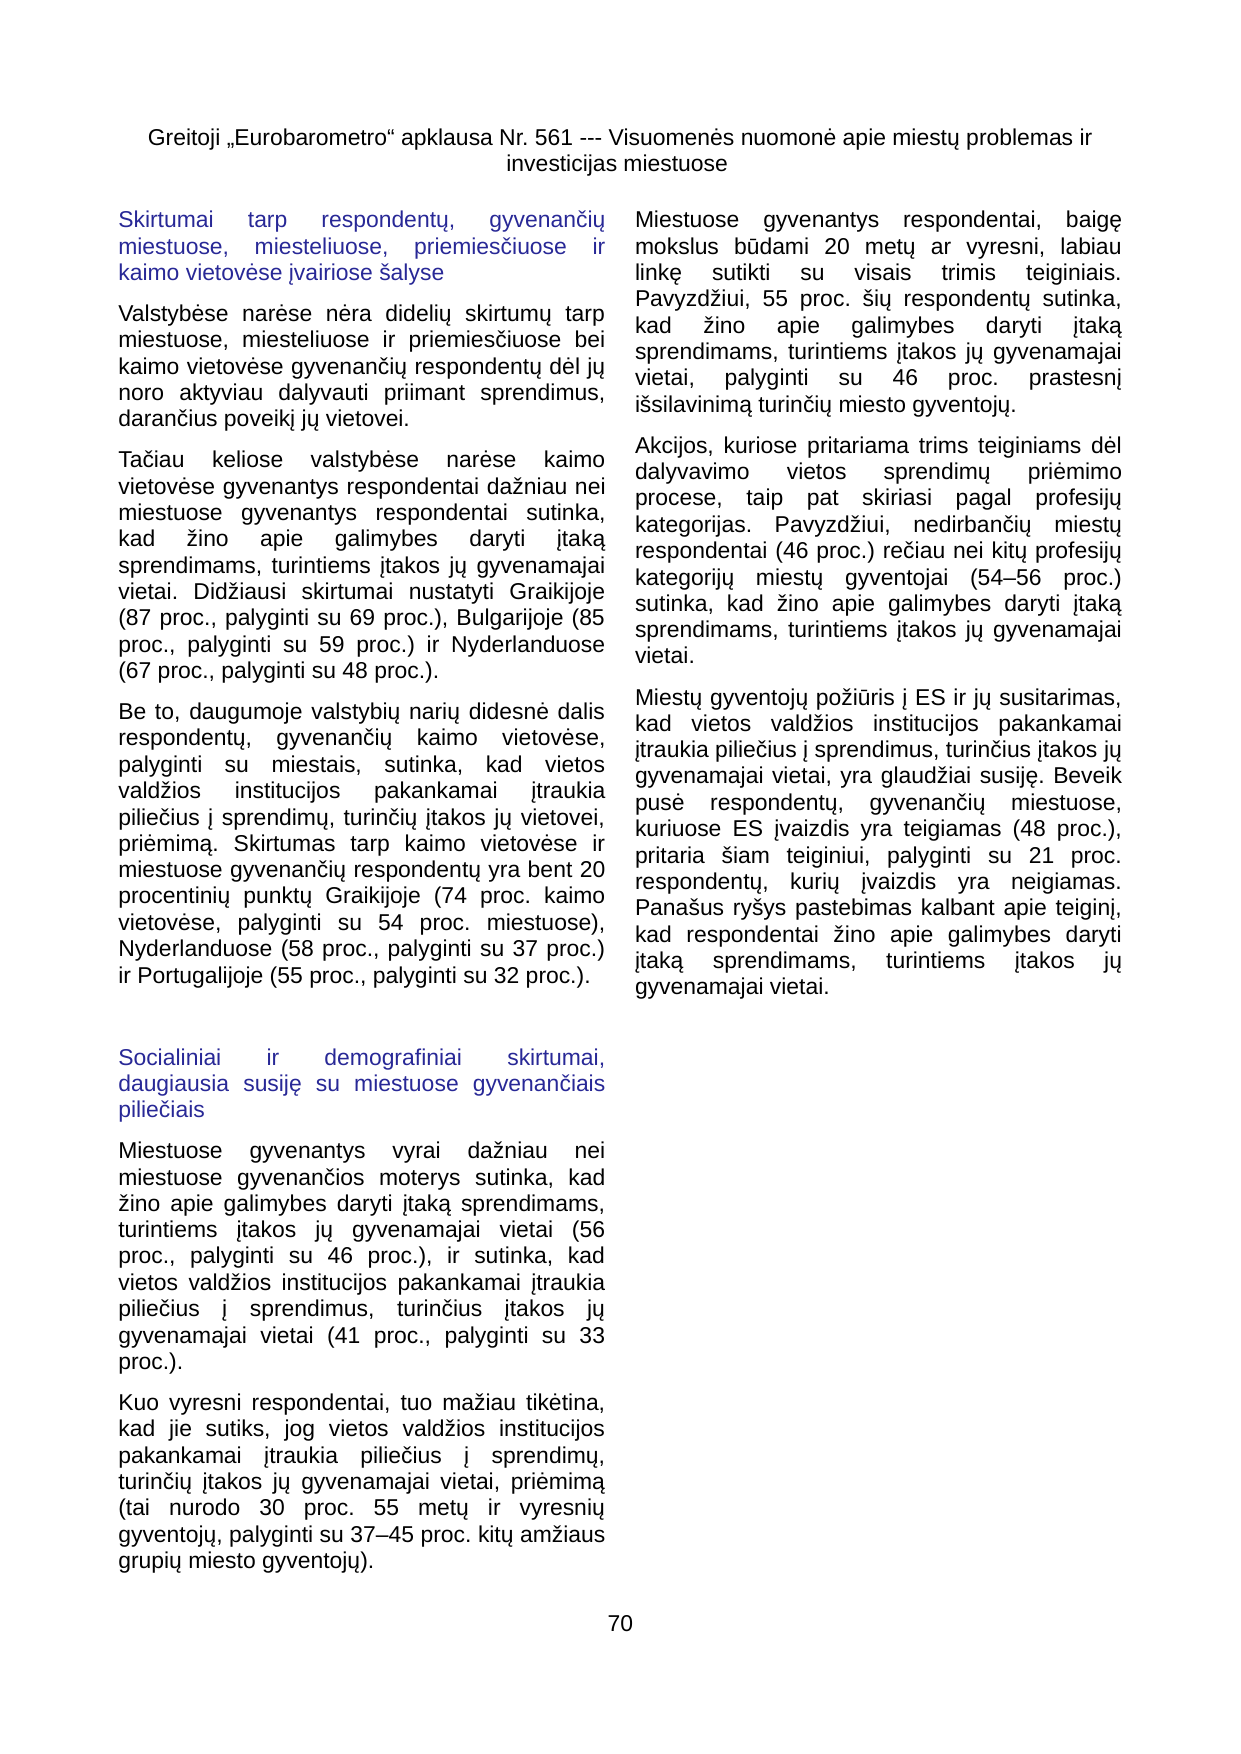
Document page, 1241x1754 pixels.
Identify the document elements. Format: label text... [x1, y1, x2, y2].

text Miestuose gyvenantys respondentai, baigę mokslus būdami 20 metų ar vyresni, labiau linkę sutikti su visais trimis teiginiais. Pavyzdžiui, 55 proc. šių respondentų sutinka, kad žino apie galimybes daryti įtaką sprendimams, turintiems įtakos jų gyvenamajai vietai, palyginti su 46 proc. prastesnį išsilavinimą turinčių miesto gyventojų. [635, 206, 1122, 417]
text Miestų gyventojų požiūris į ES ir jų susitarimas, kad vietos valdžios institucijos pakankamai įtraukia piliečius į sprendimus, turinčius įtakos jų gyvenamajai vietai, yra glaudžiai susiję. Beveik pusė respondentų, gyvenančių miestuose, kuriuose ES įvaizdis yra teigiamas (48 proc.), pritaria šiam teiginiui, palyginti su 21 proc. respondentų, kurių įvaizdis yra neigiamas. Panašus ryšys pastebimas kalbant apie teiginį, kad respondentai žino apie galimybes daryti įtaką sprendimams, turintiems įtakos jų gyvenamajai vietai. [635, 683, 1122, 1000]
text Be to, daugumoje valstybių narių didesnė dalis respondentų, gyvenančių kaimo vietovėse, palyginti su miestais, sutinka, kad vietos valdžios institucijos pakankamai įtraukia piliečius į sprendimų, turinčių įtakos jų vietovei, priėmimą. Skirtumas tarp kaimo vietovėse ir miestuose gyvenančių respondentų yra bent 20 procentinių punktų Graikijoje (74 proc. kaimo vietovėse, palyginti su 54 proc. miestuose), Nyderlanduose (58 proc., palyginti su 37 proc.) ir Portugalijoje (55 proc., palyginti su 32 proc.). [118, 698, 605, 988]
text Valstybėse narėse nėra didelių skirtumų tarp miestuose, miesteliuose ir priemiesčiuose bei kaimo vietovėse gyvenančių respondentų dėl jų noro aktyviau dalyvauti priimant sprendimus, darančius poveikį jų vietovei. [118, 300, 605, 432]
text Tačiau keliose valstybėse narėse kaimo vietovėse gyvenantys respondentai dažniau nei miestuose gyvenantys respondentai sutinka, kad žino apie galimybes daryti įtaką sprendimams, turintiems įtakos jų gyvenamajai vietai. Didžiausi skirtumai nustatyti Graikijoje (87 proc., palyginti su 69 proc.), Bulgarijoje (85 proc., palyginti su 59 proc.) ir Nyderlanduose (67 proc., palyginti su 48 proc.). [118, 446, 605, 683]
text Socialiniai ir demografiniai skirtumai, daugiausia susiję su miestuose gyvenančiais piliečiais [118, 1043, 605, 1122]
text Miestuose gyvenantys vyrai dažniau nei miestuose gyvenančios moterys sutinka, kad žino apie galimybes daryti įtaką sprendimams, turintiems įtakos jų gyvenamajai vietai (56 proc., palyginti su 46 proc.), ir sutinka, kad vietos valdžios institucijos pakankamai įtraukia piliečius į sprendimus, turinčius įtakos jų gyvenamajai vietai (41 proc., palyginti su 33 proc.). [118, 1137, 605, 1374]
text Kuo vyresni respondentai, tuo mažiau tikėtina, kad jie sutiks, jog vietos valdžios institucijos pakankamai įtraukia piliečius į sprendimų, turinčių įtakos jų gyvenamajai vietai, priėmimą (tai nurodo 30 proc. 55 metų ir vyresnių gyventojų, palyginti su 37–45 proc. kitų amžiaus grupių miesto gyventojų). [118, 1389, 605, 1573]
text Skirtumai tarp respondentų, gyvenančių miestuose, miesteliuose, priemiesčiuose ir kaimo vietovėse įvairiose šalyse [118, 206, 605, 285]
text Akcijos, kuriose pritariama trims teiginiams dėl dalyvavimo vietos sprendimų priėmimo procese, taip pat skiriasi pagal profesijų kategorijas. Pavyzdžiui, nedirbančių miestų respondentai (46 proc.) rečiau nei kitų profesijų kategorijų miestų gyventojai (54–56 proc.) sutinka, kad žino apie galimybes daryti įtaką sprendimams, turintiems įtakos jų gyvenamajai vietai. [635, 432, 1122, 669]
